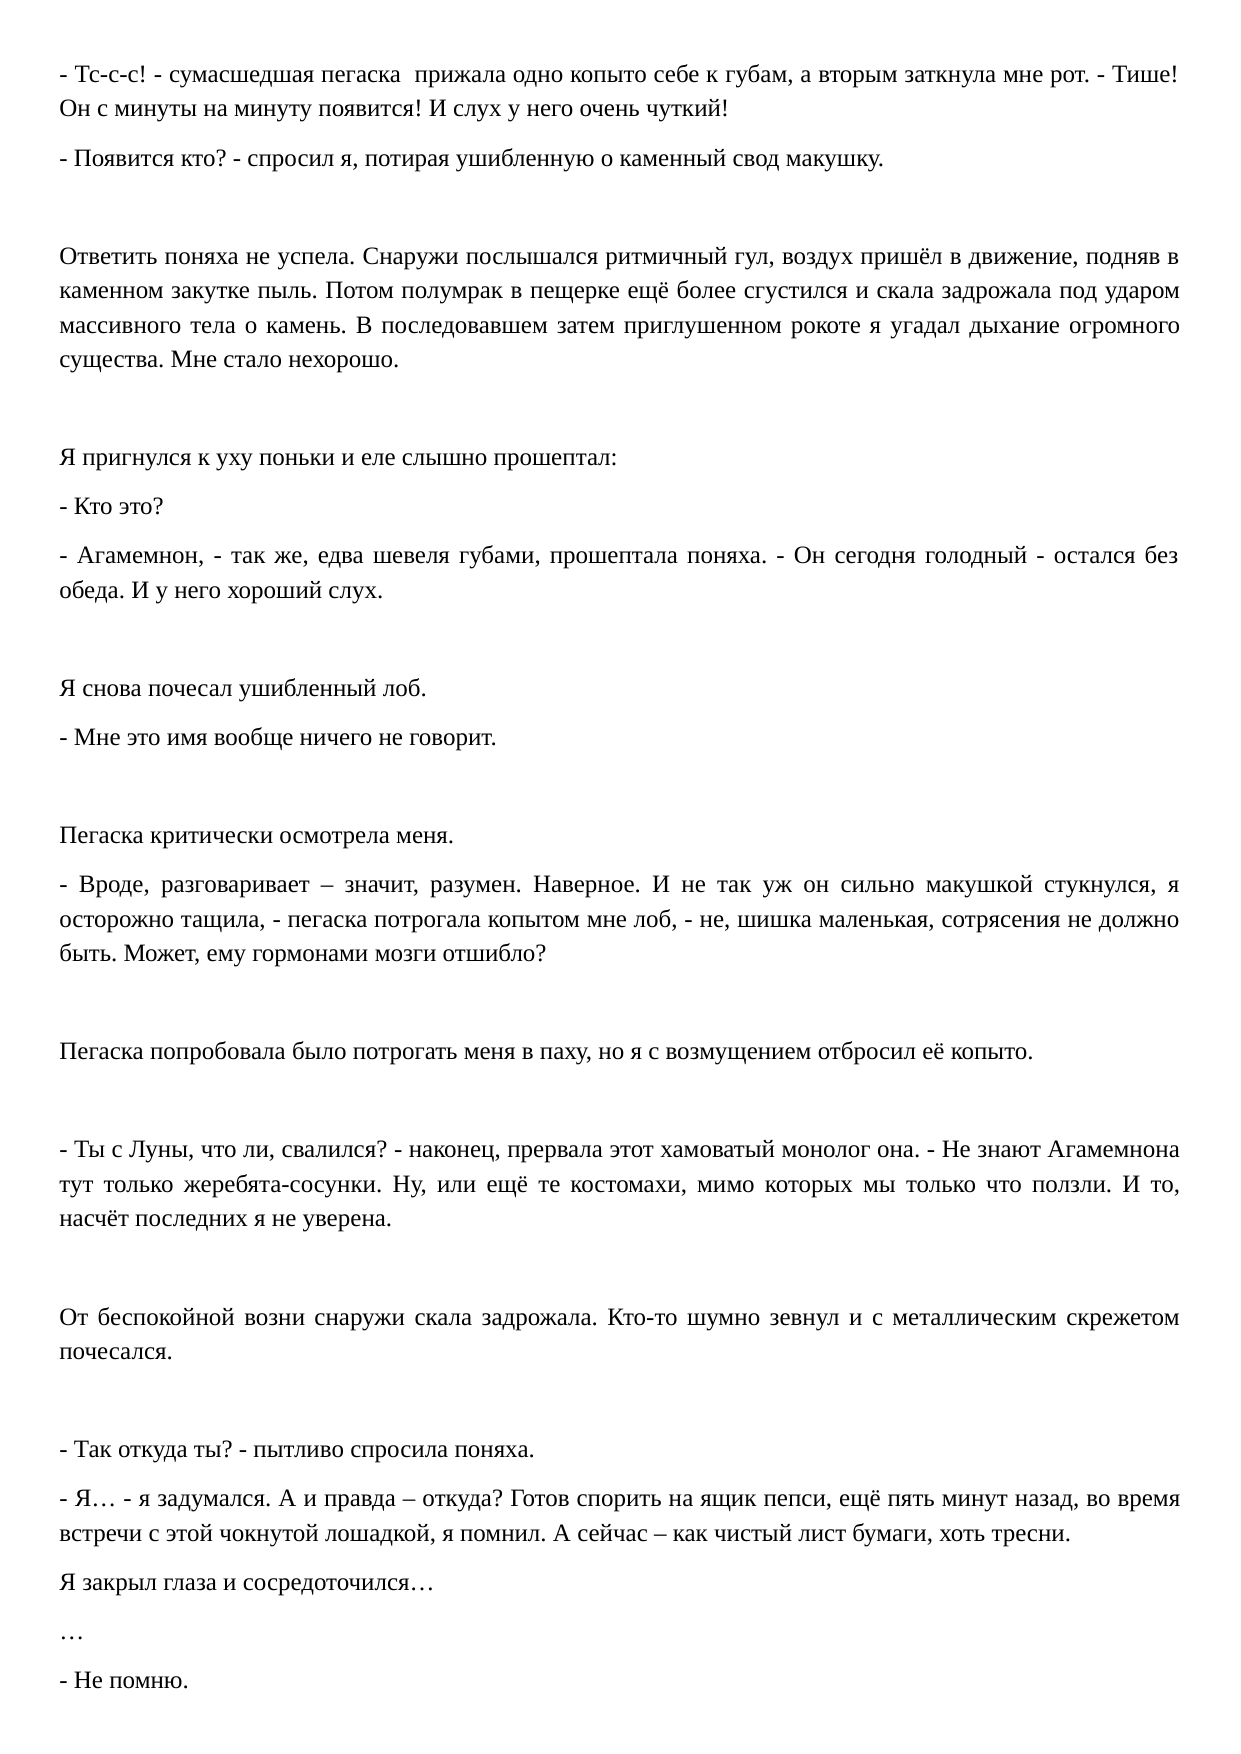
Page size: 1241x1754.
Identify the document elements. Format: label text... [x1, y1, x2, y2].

text Ответить поняха не успела. Снаружи послышался ритмичный гул, воздух пришёл в движение, подняв в каменном закутке пыль. Потом полумрак в пещерке ещё более сгустился и скала задрожала под ударом массивного тела о камень. В последовавшем затем приглушенном рокоте я угадал дыхание огромного существа. Мне стало нехорошо. [59, 241, 1181, 373]
text - Не помню. [59, 1665, 1181, 1694]
text - Появится кто? - спросил я, потирая ушибленную о каменный свод макушку. [59, 143, 1181, 171]
text - Так откуда ты? - пытливо спросила поняха. [59, 1434, 1181, 1463]
text … [59, 1616, 1181, 1644]
text От беспокойной возни снаружи скала задрожала. Кто-то шумно зевнул и с металлическим скрежетом почесался. [59, 1302, 1181, 1365]
text - Вроде, разговаривает – значит, разумен. Наверное. И не так уж он сильно макушкой стукнулся, я осторожно тащила, - пегаска потрогала копытом мне лоб, - не, шишка маленькая, сотрясения не должно быть. Может, ему гормонами мозги отшибло? [59, 869, 1181, 967]
text Я пригнулся к уху поньки и еле слышно прошептал: [59, 442, 1181, 471]
text Пегаска попробовала было потрогать меня в паху, но я с возмущением отбросил её копыто. [59, 1036, 1181, 1065]
text - Тс-с-с! - сумасшедшая пегаска прижала одно копыто себе к губам, а вторым заткнула мне рот. - Тише! Он с минуты на минуту появится! И слух у него очень чуткий! [59, 59, 1181, 122]
text - Кто это? [59, 491, 1181, 520]
text - Агамемнон, - так же, едва шевеля губами, прошептала поняха. - Он сегодня голодный - остался без обеда. И у него хороший слух. [59, 540, 1181, 604]
text - Мне это имя вообще ничего не говорит. [59, 722, 1181, 751]
text Пегаска критически осмотрела меня. [59, 820, 1181, 849]
text - Я… - я задумался. А и правда – откуда? Готов спорить на ящик пепси, ещё пять минут назад, во время встречи с этой чокнутой лошадкой, я помнил. А сейчас – как чистый лист бумаги, хоть тресни. [59, 1483, 1181, 1546]
text Я снова почесал ушибленный лоб. [59, 673, 1181, 702]
text - Ты с Луны, что ли, свалился? - наконец, прервала этот хамоватый монолог она. - Не знают Агамемнона тут только жеребята-сосунки. Ну, или ещё те костомахи, мимо которых мы только что ползли. И то, насчёт последних я не уверена. [59, 1134, 1181, 1232]
text Я закрыл глаза и сосредоточился… [59, 1567, 1181, 1596]
